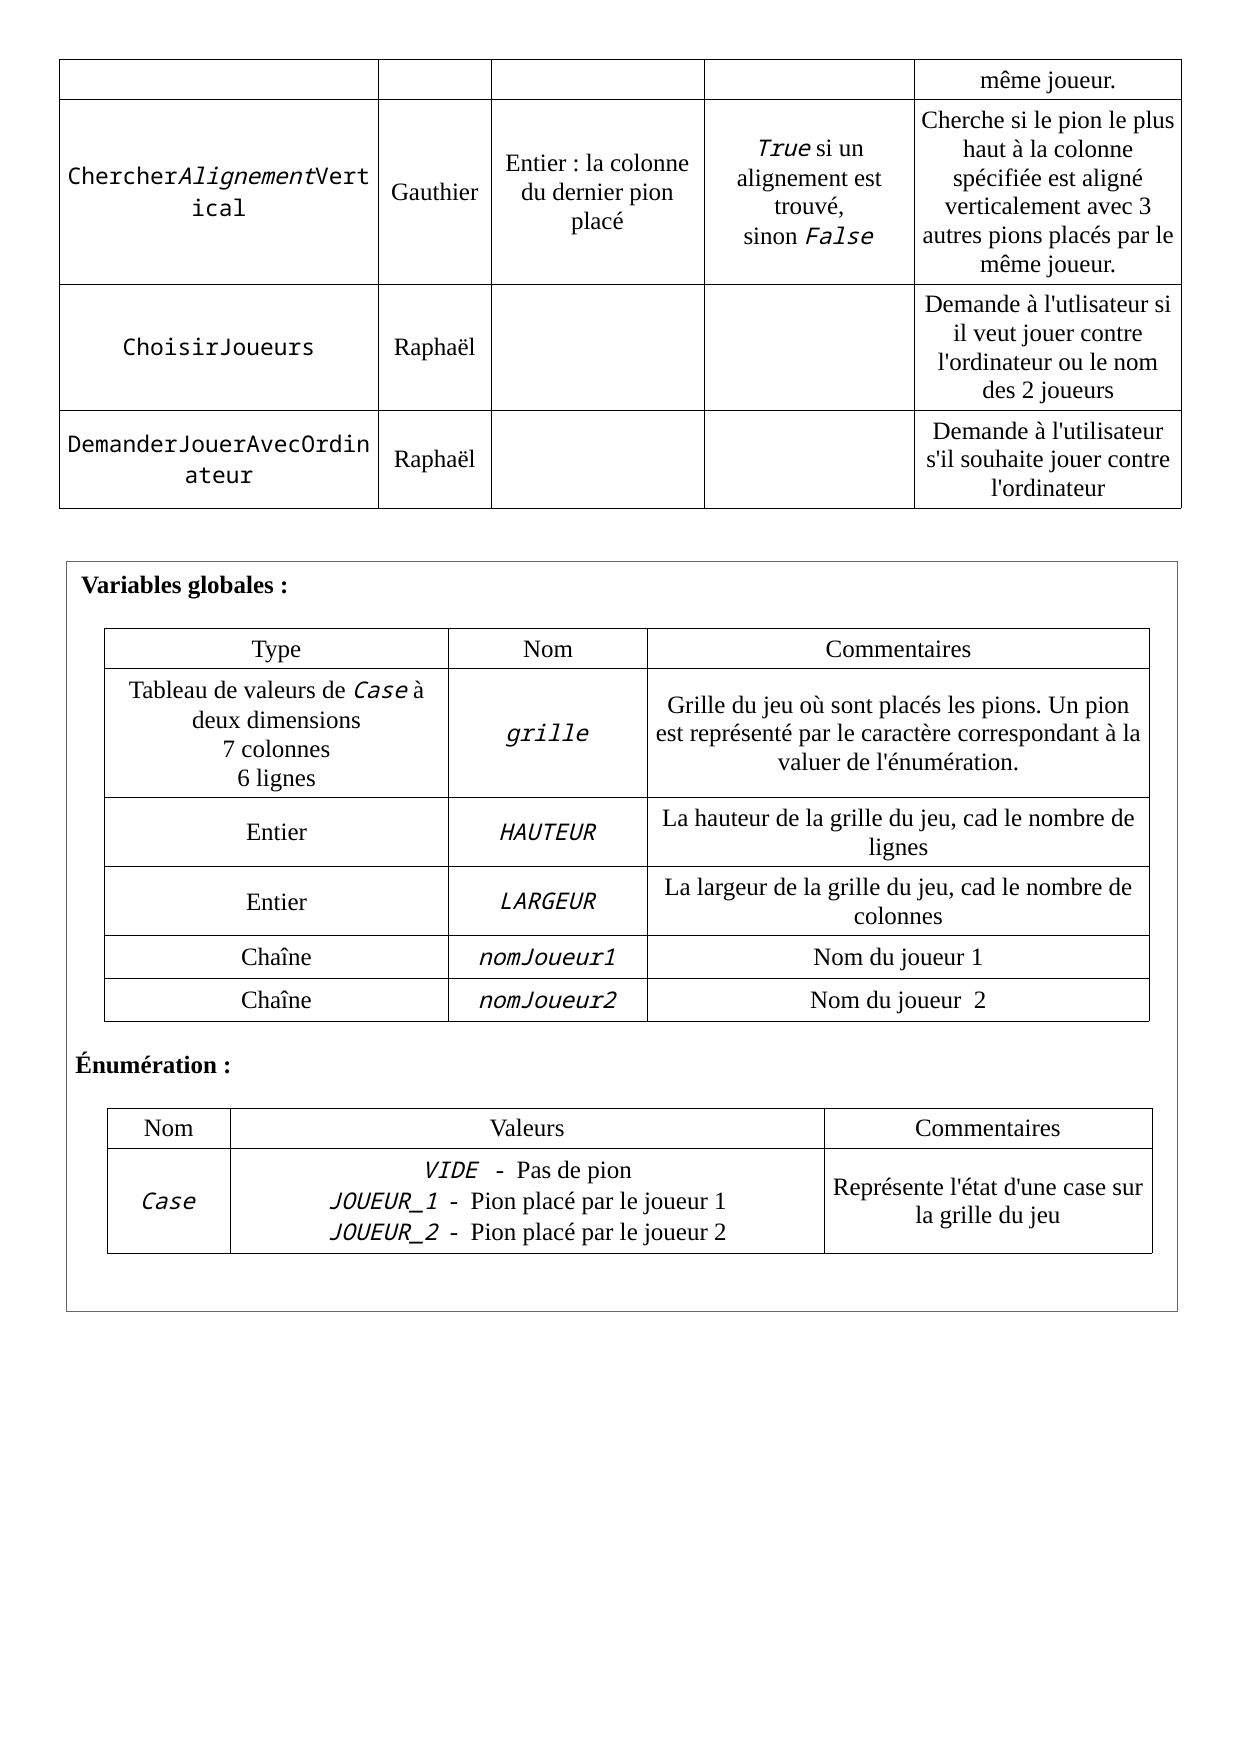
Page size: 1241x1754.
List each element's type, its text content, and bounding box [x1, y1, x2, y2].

table_header Nom [449, 629, 647, 668]
text Énumération : [75, 1050, 1168, 1079]
table_cell LARGEUR [449, 867, 647, 935]
table_cell DemanderJouerAvecOrdinateur [60, 411, 378, 508]
table_cell Tableau de valeurs de Case à deux dimensions 7 colonnes 6 lignes [105, 669, 448, 797]
table_cell Case [108, 1149, 230, 1253]
table_cell Raphaël [379, 285, 491, 410]
table_cell même joueur. [915, 60, 1181, 99]
table_cell Demande à l'utilisateur s'il souhaite jouer contre l'ordinateur [915, 411, 1181, 508]
table_cell Grille du jeu où sont placés les pions. Un pion est représenté par le caractère correspondant à la valuer de l'énumération. [648, 669, 1149, 797]
table_cell [60, 60, 378, 99]
table_cell Cherche si le pion le plus haut à la colonne spécifiée est aligné verticalement avec 3 autres pions placés par le même joueur. [915, 100, 1181, 283]
table_cell ChoisirJoueurs [60, 285, 378, 410]
table_header Valeurs [231, 1109, 824, 1148]
table_cell La hauteur de la grille du jeu, cad le nombre de lignes [648, 798, 1149, 866]
table_cell Chaîne [105, 979, 448, 1021]
table_cell Entier [105, 867, 448, 935]
table_cell Représente l'état d'une case sur la grille du jeu [825, 1149, 1152, 1253]
table_cell Chaîne [105, 936, 448, 978]
table_cell [705, 411, 914, 508]
table_cell ChercherAlignementVertical [60, 100, 378, 283]
table_cell nomJoueur2 [449, 979, 647, 1021]
table_cell Entier : la colonne du dernier pion placé [492, 100, 704, 283]
table_cell La largeur de la grille du jeu, cad le nombre de colonnes [648, 867, 1149, 935]
table_header Commentaires [825, 1109, 1152, 1148]
table_cell Demande à l'utlisateur si il veut jouer contre l'ordinateur ou le nom des 2 joueurs [915, 285, 1181, 410]
text Variables globales : [75, 570, 1168, 599]
table_header Commentaires [648, 629, 1149, 668]
table_cell [705, 60, 914, 99]
table_cell Raphaël [379, 411, 491, 508]
table_cell grille [449, 669, 647, 797]
table_header Type [105, 629, 448, 668]
table_cell [492, 285, 704, 410]
table_cell [492, 60, 704, 99]
table_cell [705, 285, 914, 410]
table_cell Entier [105, 798, 448, 866]
table_cell [492, 411, 704, 508]
table_cell Gauthier [379, 100, 491, 283]
table_header Nom [108, 1109, 230, 1148]
table_cell VIDE - Pas de pion JOUEUR_1 - Pion placé par le joueur 1 JOUEUR_2 - Pion placé par le joueur 2 [231, 1149, 824, 1253]
table_cell Nom du joueur 2 [648, 979, 1149, 1021]
table_cell True si un alignement est trouvé, sinon False [705, 100, 914, 283]
table_cell Nom du joueur 1 [648, 936, 1149, 978]
table_cell HAUTEUR [449, 798, 647, 866]
table_cell [379, 60, 491, 99]
table_cell nomJoueur1 [449, 936, 647, 978]
